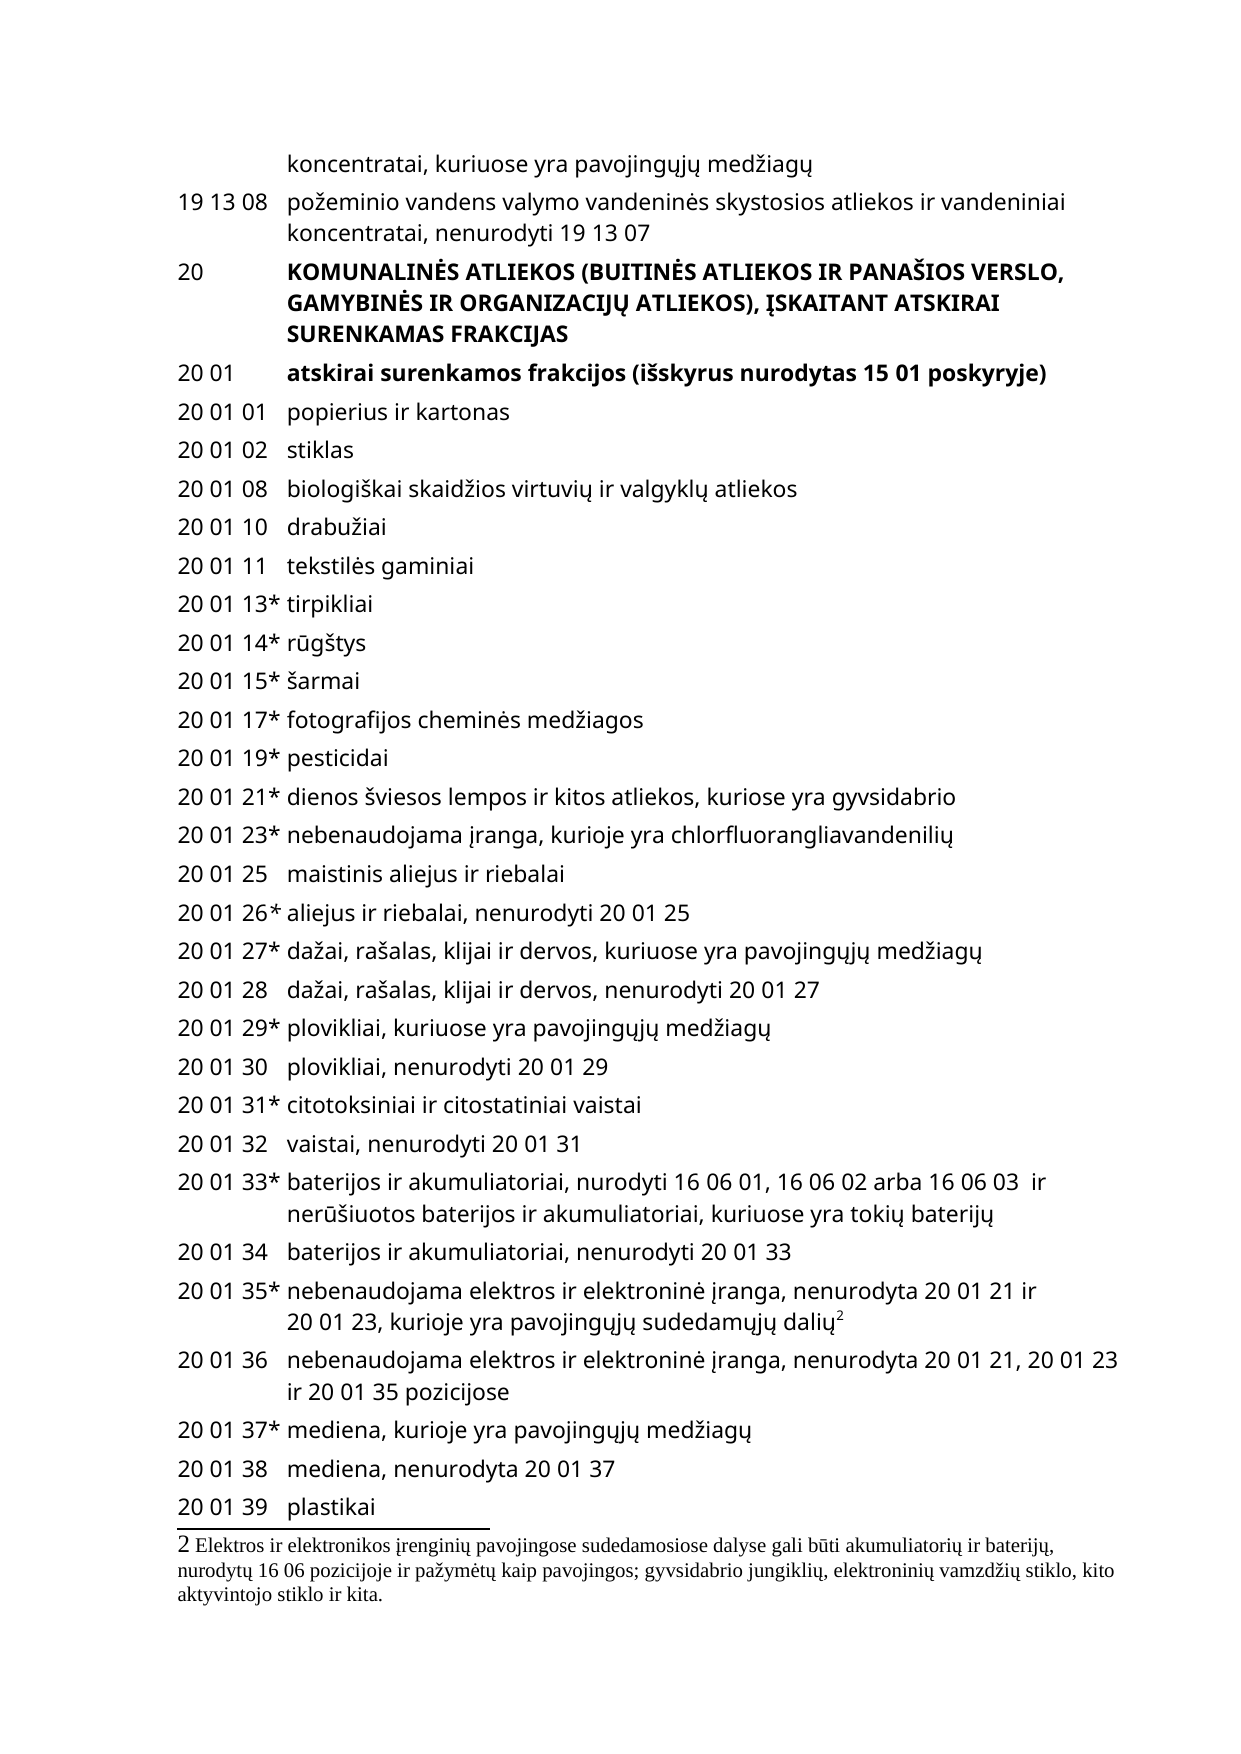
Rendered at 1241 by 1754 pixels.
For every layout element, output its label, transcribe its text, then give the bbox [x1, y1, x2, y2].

table_cell biologiškai skaidžios virtuvių ir valgyklų atliekos [287, 465, 1122, 504]
table_cell 20 01 28 [177, 966, 287, 1005]
table_cell atskirai surenkamos frakcijos (išskyrus nurodytas 15 01 poskyryje) [287, 350, 1122, 388]
table_cell 20 01 26* [177, 889, 287, 928]
table_cell 20 01 01 [177, 388, 287, 427]
table_cell 20 01 15* [177, 658, 287, 697]
table_cell 20 01 29* [177, 1005, 287, 1043]
table_cell plovikliai, kuriuose yra pavojingųjų medžiagų [287, 1005, 1122, 1043]
table_cell 20 01 38 [177, 1446, 287, 1484]
table_cell 20 01 36 [177, 1337, 287, 1407]
table_cell rūgštys [287, 620, 1122, 658]
table_cell dažai, rašalas, klijai ir dervos, kuriuose yra pavojingųjų medžiagų [287, 928, 1122, 966]
table_cell 20 01 34 [177, 1229, 287, 1267]
table_cell 20 01 25 [177, 851, 287, 889]
table_cell plovikliai, nenurodyti 20 01 29 [287, 1044, 1122, 1082]
table_cell 19 13 08 [177, 179, 287, 249]
table_cell 20 01 37* [177, 1407, 287, 1446]
table_cell tekstilės gaminiai [287, 543, 1122, 581]
table_cell 20 01 32 [177, 1121, 287, 1159]
table_cell maistinis aliejus ir riebalai [287, 851, 1122, 889]
table_cell mediena, nenurodyta 20 01 37 [287, 1446, 1122, 1484]
table_cell 20 01 14* [177, 620, 287, 658]
table_cell 20 01 21* [177, 774, 287, 812]
table_cell baterijos ir akumuliatoriai, nurodyti 16 06 01, 16 06 02 arba 16 06 03 ir nerūšiuotos baterijos ir akumuliatoriai, kuriuose yra tokių baterijų [287, 1159, 1122, 1229]
table_cell 20 01 39 [177, 1484, 287, 1523]
table_cell nebenaudojama įranga, kurioje yra chlorfluorangliavandenilių [287, 812, 1122, 851]
table_cell šarmai [287, 658, 1122, 697]
table_cell 20 01 33* [177, 1159, 287, 1229]
table_cell 20 01 27* [177, 928, 287, 966]
table_cell drabužiai [287, 504, 1122, 542]
table_cell požeminio vandens valymo vandeninės skystosios atliekos ir vandeniniai koncentratai, nenurodyti 19 13 07 [287, 179, 1122, 249]
table_cell KOMUNALINĖS ATLIEKOS (BUITINĖS ATLIEKOS IR PANAŠIOS VERSLO, GAMYBINĖS IR ORGANIZACIJŲ ATLIEKOS), ĮSKAITANT ATSKIRAI SURENKAMAS FRAKCIJAS [287, 249, 1122, 350]
table_cell koncentratai, kuriuose yra pavojingųjų medžiagų [287, 148, 1122, 179]
table_cell [177, 148, 287, 179]
table_cell 20 01 19* [177, 735, 287, 774]
table_cell aliejus ir riebalai, nenurodyti 20 01 25 [287, 889, 1122, 928]
table_cell popierius ir kartonas [287, 388, 1122, 427]
table_cell citotoksiniai ir citostatiniai vaistai [287, 1082, 1122, 1121]
table_cell plastikai [287, 1484, 1122, 1523]
table_cell 20 01 02 [177, 427, 287, 465]
table_cell vaistai, nenurodyti 20 01 31 [287, 1121, 1122, 1159]
table_cell 20 01 35* [177, 1268, 287, 1337]
table_cell dienos šviesos lempos ir kitos atliekos, kuriose yra gyvsidabrio [287, 774, 1122, 812]
table_cell nebenaudojama elektros ir elektroninė įranga, nenurodyta 20 01 21, 20 01 23 ir 20 01 35 pozicijose [287, 1337, 1122, 1407]
table_cell fotografijos cheminės medžiagos [287, 697, 1122, 735]
table_cell nebenaudojama elektros ir elektroninė įranga, nenurodyta 20 01 21 ir 20 01 23, kurioje yra pavojingųjų sudedamųjų dalių [287, 1268, 1122, 1337]
table_cell 20 01 31* [177, 1082, 287, 1121]
table_cell pesticidai [287, 735, 1122, 774]
table_cell 20 01 08 [177, 465, 287, 504]
table_cell 20 01 23* [177, 812, 287, 851]
table_cell dažai, rašalas, klijai ir dervos, nenurodyti 20 01 27 [287, 966, 1122, 1005]
table_cell stiklas [287, 427, 1122, 465]
table_cell 20 01 11 [177, 543, 287, 581]
table_cell 20 01 [177, 350, 287, 388]
table_cell tirpikliai [287, 581, 1122, 619]
table_cell 20 [177, 249, 287, 350]
table_cell 20 01 10 [177, 504, 287, 542]
table_cell baterijos ir akumuliatoriai, nenurodyti 20 01 33 [287, 1229, 1122, 1267]
table_cell mediena, kurioje yra pavojingųjų medžiagų [287, 1407, 1122, 1446]
table_cell 20 01 13* [177, 581, 287, 619]
table_cell 20 01 17* [177, 697, 287, 735]
table_cell 20 01 30 [177, 1044, 287, 1082]
